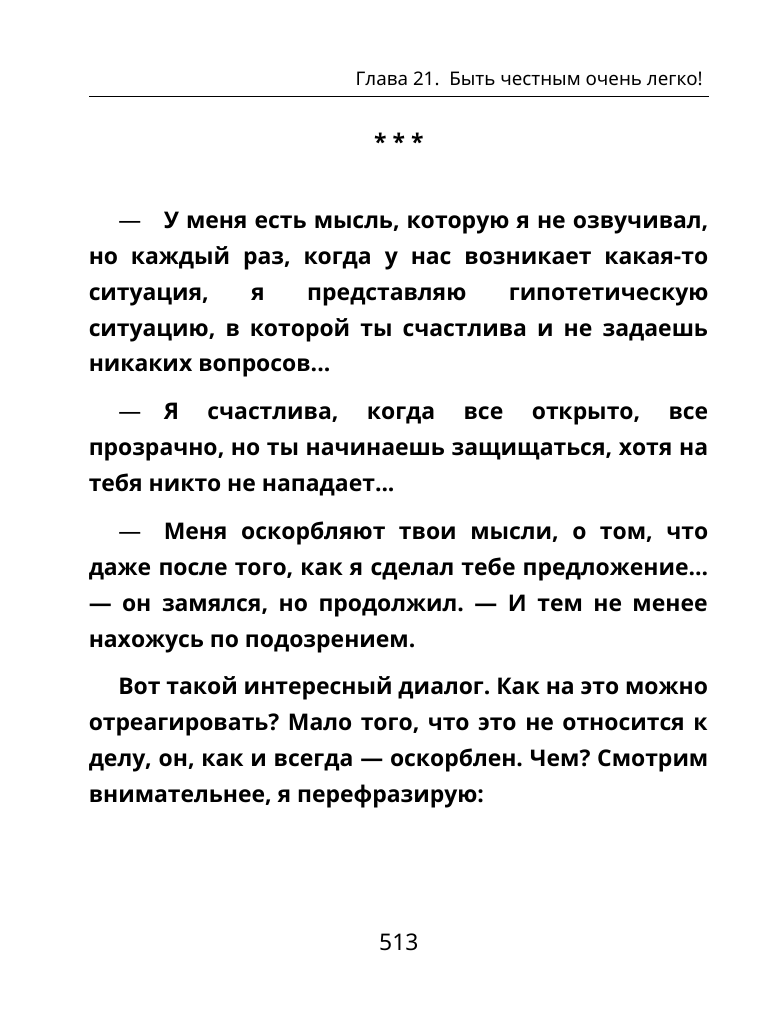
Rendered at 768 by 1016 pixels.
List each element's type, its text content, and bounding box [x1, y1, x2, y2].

subtitle * * * [88, 126, 709, 157]
text Вот такой интересный диалог. Как на это можно отреагировать? Мало того, что это не относится к делу, он, как и всегда — оскорблен. Чем? Смотрим внимательнее, я перефразирую: [88, 670, 709, 809]
list Я счастлива, когда все открыто, все прозрачно, но ты начинаешь защищаться, хотя на тебя никто не нападает... [88, 395, 709, 498]
list Меня оскорбляют твои мысли, о том, что даже после того, как я сделал тебе предложение... — он замялся, но продолжил. — И тем не менее нахожусь по подозрением. [88, 515, 709, 654]
list У меня есть мысль, которую я не озвучивал, но каждый раз, когда у нас возникает какая-то ситуация, я представляю гипотетическую ситуацию, в которой ты счастлива и не задаешь никаких вопросов... [88, 204, 709, 379]
